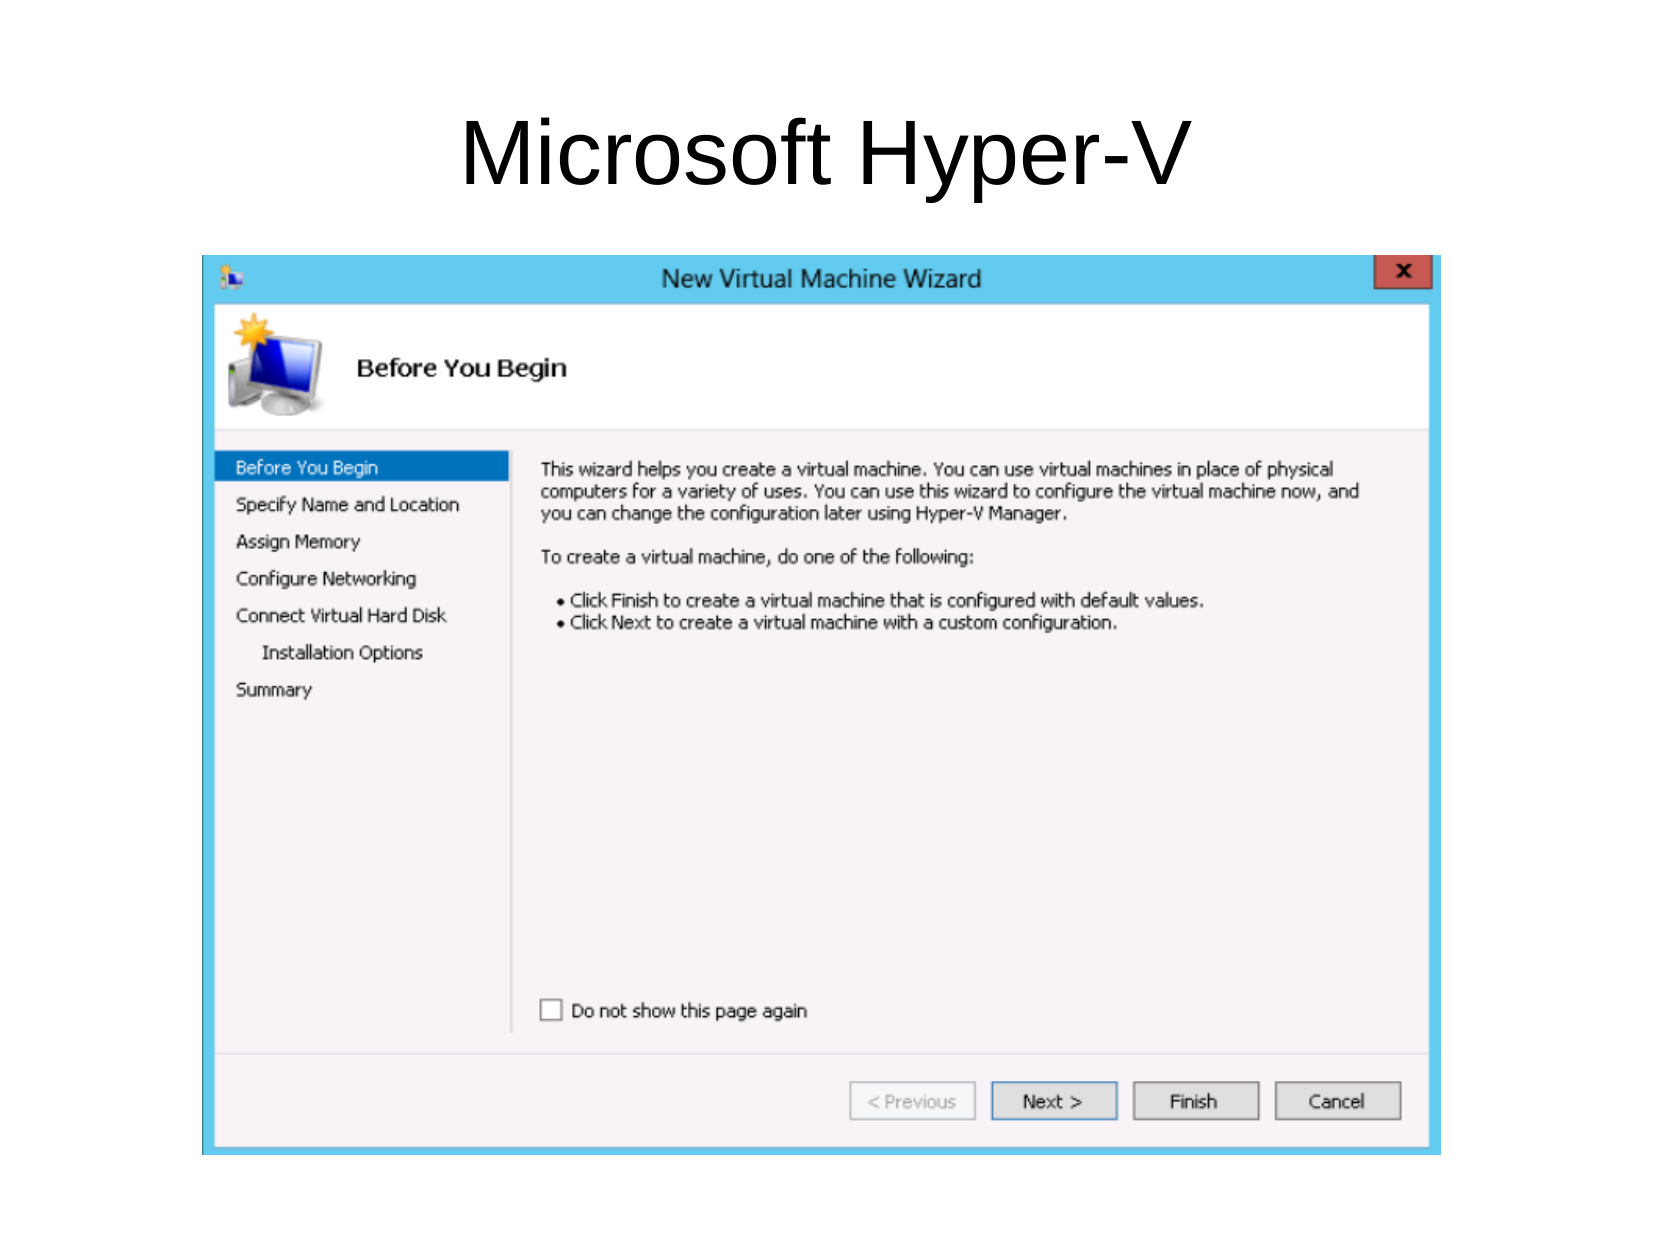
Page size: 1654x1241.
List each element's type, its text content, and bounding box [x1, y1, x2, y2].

picture [202, 255, 1441, 1156]
title Microsoft Hyper-V [82, 49, 1571, 257]
